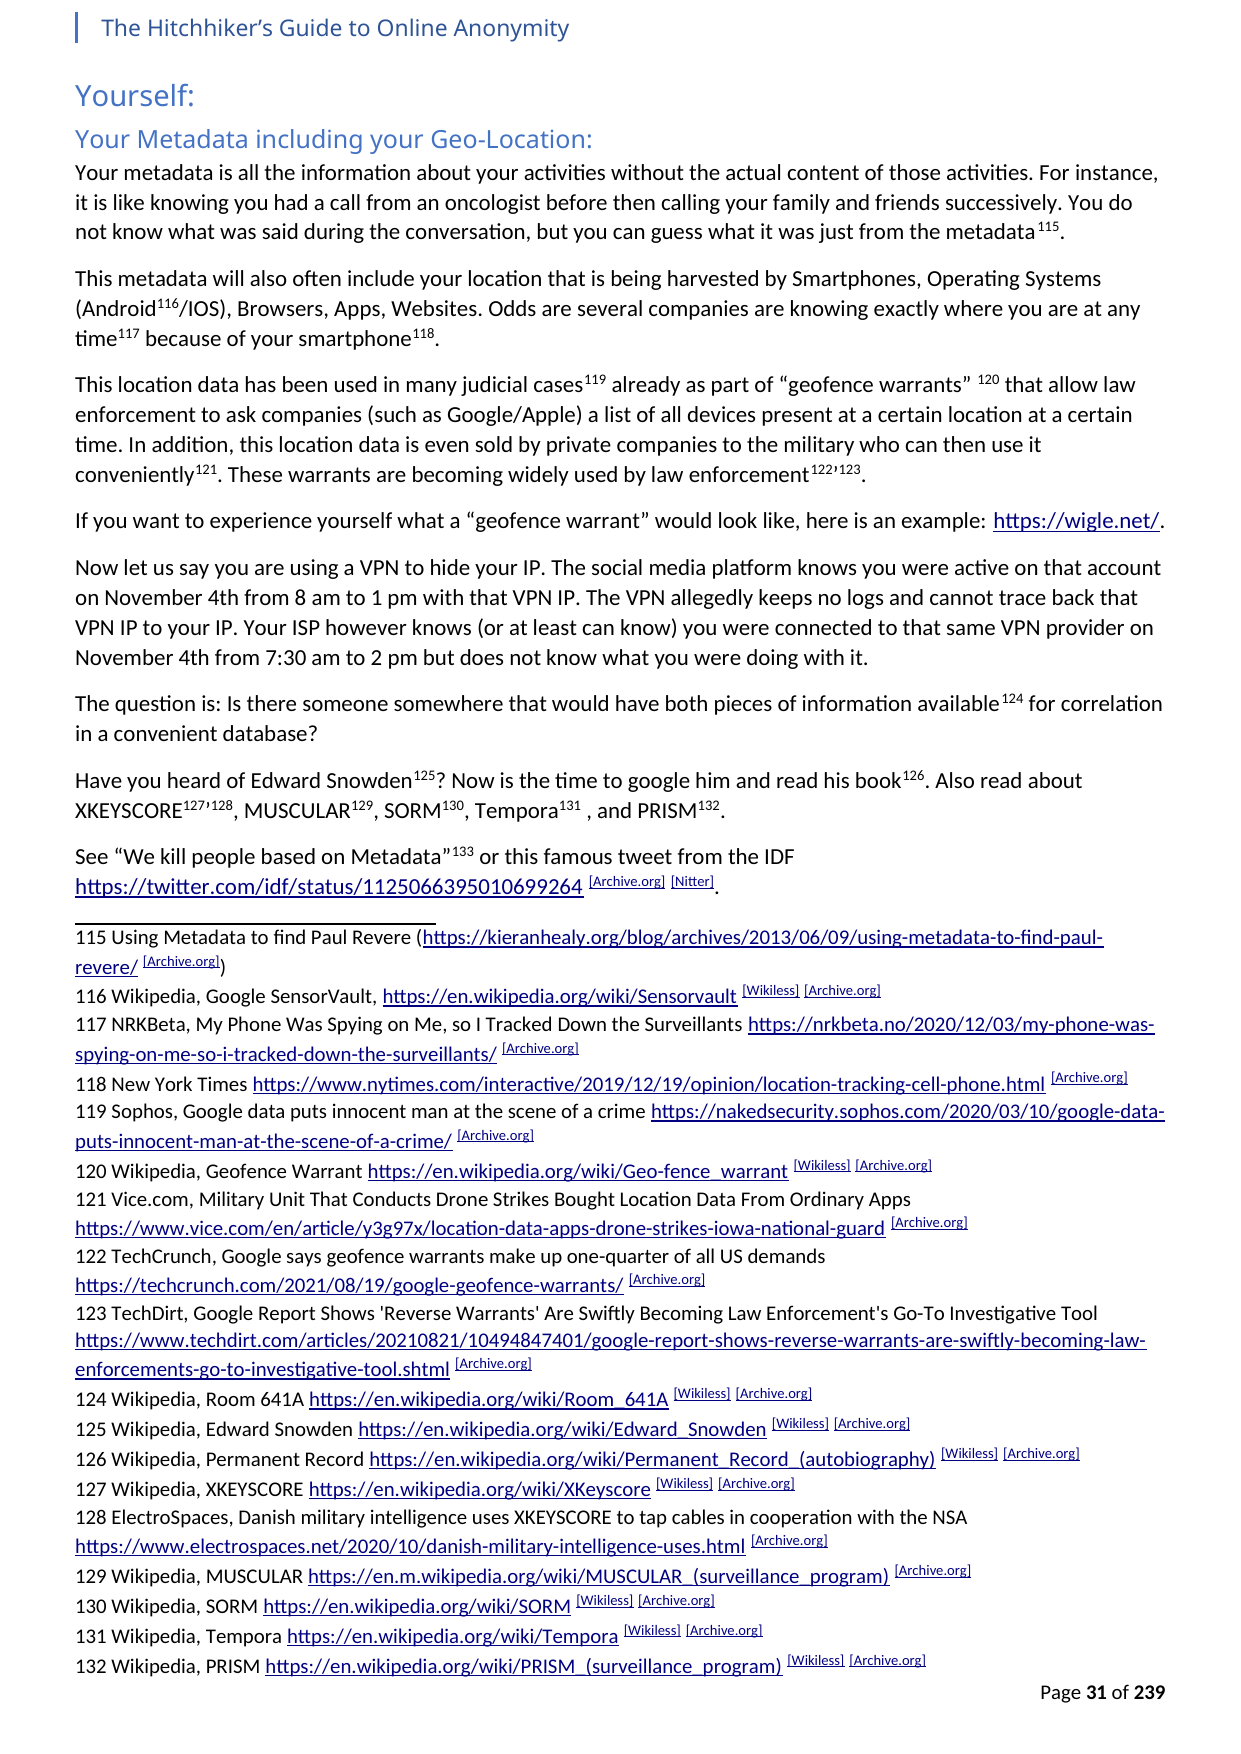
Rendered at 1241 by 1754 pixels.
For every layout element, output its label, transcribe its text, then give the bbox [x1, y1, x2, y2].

text NRKBeta, My Phone Was Spying on Me, so I Tracked Down the Surveillants https://nrkbeta.no/2020/12/03/my-phone-was-spying-on-me-so-i-tracked-down-the-surveillants/ [Archive.org] [75, 1012, 1165, 1067]
text Wikipedia, Tempora https://en.wikipedia.org/wiki/Tempora [Wikiless] [Archive.org] [75, 1621, 1165, 1649]
text TechCrunch, Google says geofence warrants make up one-quarter of all US demands https://techcrunch.com/2021/08/19/google-geofence-warrants/ [Archive.org] [75, 1243, 1165, 1298]
text Your metadata is all the information about your activities without the actual content of those activities. For instance, it is like knowing you had a call from an oncologist before then calling your family and friends successively. You do not know what was said during the conversation, but you can guess what it was just from the metadata. [75, 158, 1165, 246]
text New York Times https://www.nytimes.com/interactive/2019/12/19/opinion/location-tracking-cell-phone.html [Archive.org] [75, 1069, 1165, 1097]
text Wikipedia, MUSCULAR https://en.m.wikipedia.org/wiki/MUSCULAR_(surveillance_program) [Archive.org] [75, 1561, 1165, 1589]
text Wikipedia, Edward Snowden https://en.wikipedia.org/wiki/Edward_Snowden [Wikiless] [Archive.org] [75, 1414, 1165, 1442]
subtitle Yourself: [75, 75, 1165, 114]
text Vice.com, Military Unit That Conducts Drone Strikes Bought Location Data From Ordinary Apps https://www.vice.com/en/article/y3g97x/location-data-apps-drone-strikes-iowa-national-guard [Archive.org] [75, 1186, 1165, 1241]
text TechDirt, Google Report Shows 'Reverse Warrants' Are Swiftly Becoming Law Enforcement's Go-To Investigative Tool https://www.techdirt.com/articles/20210821/10494847401/google-report-shows-reverse-warrants-are-swiftly-becoming-law-enforcements-go-to-investigative-tool.shtml [Archive.org] [75, 1300, 1165, 1383]
text Wikipedia, SORM https://en.wikipedia.org/wiki/SORM [Wikiless] [Archive.org] [75, 1591, 1165, 1619]
text Now let us say you are using a VPN to hide your IP. The social media platform knows you were active on that account on November 4th from 8 am to 1 pm with that VPN IP. The VPN allegedly keeps no logs and cannot trace back that VPN IP to your IP. Your ISP however knows (or at least can know) you were connected to that same VPN provider on November 4th from 7:30 am to 2 pm but does not know what you were doing with it. [75, 553, 1165, 671]
subtitle Your Metadata including your Geo-Location: [75, 121, 1165, 155]
text Wikipedia, Geofence Warrant https://en.wikipedia.org/wiki/Geo-fence_warrant [Wikiless] [Archive.org] [75, 1156, 1165, 1184]
text This metadata will also often include your location that is being harvested by Smartphones, Operating Systems (Android/IOS), Browsers, Apps, Websites. Odds are several companies are knowing exactly where you are at any time because of your smartphone. [75, 264, 1165, 352]
text Wikipedia, PRISM https://en.wikipedia.org/wiki/PRISM_(surveillance_program) [Wikiless] [Archive.org] [75, 1651, 1165, 1679]
text ElectroSpaces, Danish military intelligence uses XKEYSCORE to tap cables in cooperation with the NSA https://www.electrospaces.net/2020/10/danish-military-intelligence-uses.html [Archive.org] [75, 1504, 1165, 1559]
text Using Metadata to find Paul Revere (https://kieranhealy.org/blog/archives/2013/06/09/using-metadata-to-find-paul-revere/ [Archive.org]) [75, 924, 1165, 980]
text Wikipedia, Room 641A https://en.wikipedia.org/wiki/Room_641A [Wikiless] [Archive.org] [75, 1384, 1165, 1412]
text Have you heard of Edward Snowden? Now is the time to google him and read his book. Also read about XKEYSCORE’, MUSCULAR, SORM, Tempora , and PRISM. [75, 766, 1165, 824]
text See “We kill people based on Metadata” or this famous tweet from the IDF https://twitter.com/idf/status/1125066395010699264 [Archive.org] [Nitter]. [75, 842, 1165, 900]
text Wikipedia, Permanent Record https://en.wikipedia.org/wiki/Permanent_Record_(autobiography) [Wikiless] [Archive.org] [75, 1444, 1165, 1472]
text Sophos, Google data puts innocent man at the scene of a crime https://nakedsecurity.sophos.com/2020/03/10/google-data-puts-innocent-man-at-the-scene-of-a-crime/ [Archive.org] [75, 1099, 1165, 1154]
text Wikipedia, XKEYSCORE https://en.wikipedia.org/wiki/XKeyscore [Wikiless] [Archive.org] [75, 1474, 1165, 1502]
text The question is: Is there someone somewhere that would have both pieces of information available for correlation in a convenient database? [75, 689, 1165, 747]
text Wikipedia, Google SensorVault, https://en.wikipedia.org/wiki/Sensorvault [Wikiless] [Archive.org] [75, 982, 1165, 1010]
text This location data has been used in many judicial cases already as part of “geofence warrants” that allow law enforcement to ask companies (such as Google/Apple) a list of all devices present at a certain location at a certain time. In addition, this location data is even sold by private companies to the military who can then use it conveniently. These warrants are becoming widely used by law enforcement’. [75, 370, 1165, 488]
text If you want to experience yourself what a “geofence warrant” would look like, here is an example: https://wigle.net/. [75, 507, 1165, 535]
